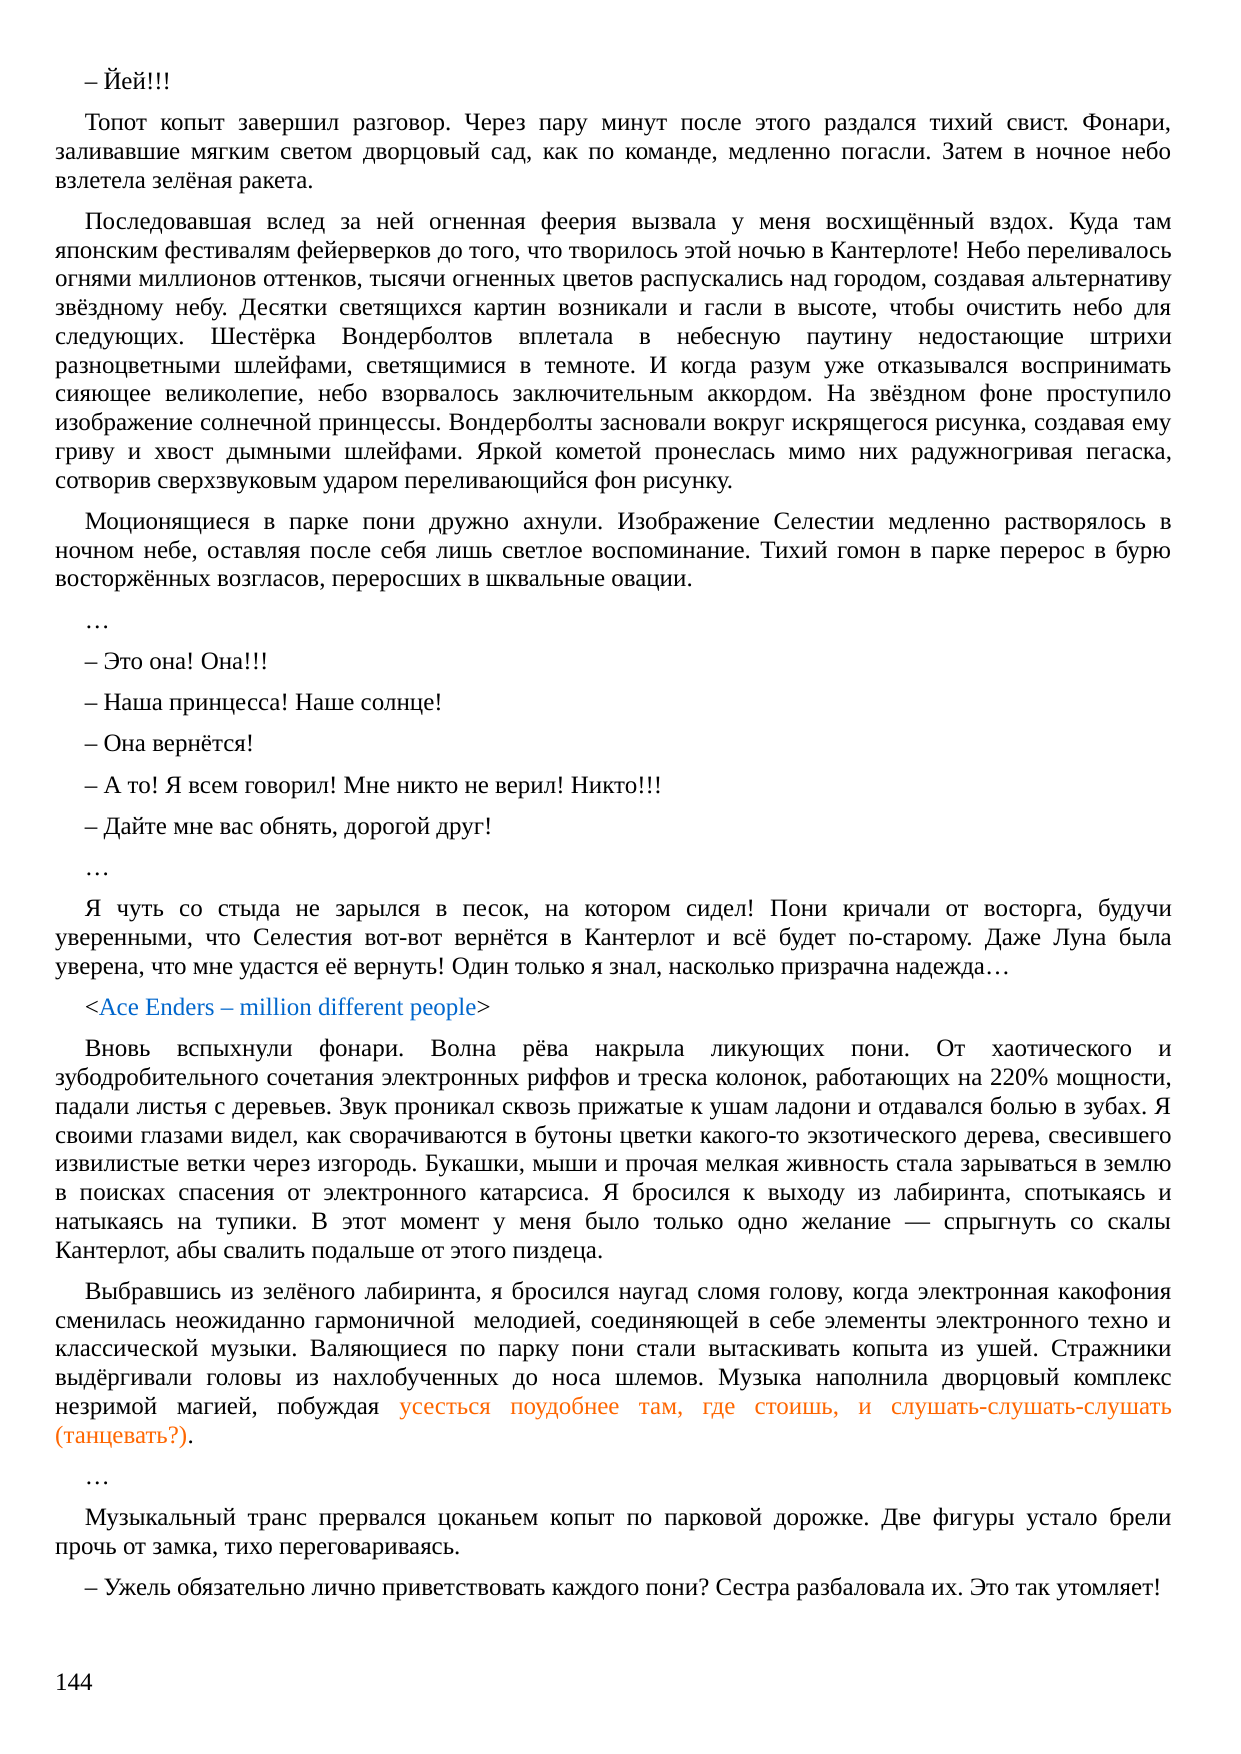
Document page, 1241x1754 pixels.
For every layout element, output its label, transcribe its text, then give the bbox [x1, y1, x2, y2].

text … [55, 1461, 1173, 1490]
text Выбравшись из зелёного лабиринта, я бросился наугад сломя голову, когда электронная какофония сменилась неожиданно гармоничной мелодией, соединяющей в себе элементы электронного техно и классической музыки. Валяющиеся по парку пони стали вытаскивать копыта из ушей. Стражники выдёргивали головы из нахлобученных до носа шлемов. Музыка наполнила дворцовый комплекс незримой магией, побуждая усесться поудобнее там, где стоишь, и слушать-слушать-слушать (танцевать?). [55, 1276, 1173, 1448]
text Вновь вспыхнули фонари. Волна рёва накрыла ликующих пони. От хаотического и зубодробительного сочетания электронных риффов и треска колонок, работающих на 220% мощности, падали листья с деревьев. Звук проникал сквозь прижатые к ушам ладони и отдавался болью в зубах. Я своими глазами видел, как сворачиваются в бутоны цветки какого-то экзотического дерева, свесившего извилистые ветки через изгородь. Букашки, мыши и прочая мелкая живность стала зарываться в землю в поисках спасения от электронного катарсиса. Я бросился к выходу из лабиринта, спотыкаясь и натыкаясь на тупики. В этот момент у меня было только одно желание — спрыгнуть со скалы Кантерлот, абы свалить подальше от этого пиздеца. [55, 1033, 1173, 1263]
text – Она вернётся! [55, 728, 1173, 757]
text … [55, 605, 1173, 633]
text – Это она! Она!!! [55, 646, 1173, 675]
text … [55, 852, 1173, 881]
text Музыкальный транс прервался цоканьем копыт по парковой дорожке. Две фигуры устало брели прочь от замка, тихо переговариваясь. [55, 1502, 1173, 1560]
text – А то! Я всем говорил! Мне никто не верил! Никто!!! [55, 770, 1173, 798]
text Последовавшая вслед за ней огненная феерия вызвала у меня восхищённый вздох. Куда там японским фестивалям фейерверков до того, что творилось этой ночью в Кантерлоте! Небо переливалось огнями миллионов оттенков, тысячи огненных цветов распускались над городом, создавая альтернативу звёздному небу. Десятки светящихся картин возникали и гасли в высоте, чтобы очистить небо для следующих. Шестёрка Вондерболтов вплетала в небесную паутину недостающие штрихи разноцветными шлейфами, светящимися в темноте. И когда разум уже отказывался воспринимать сияющее великолепие, небо взорвалось заключительным аккордом. На звёздном фоне проступило изображение солнечной принцессы. Вондерболты засновали вокруг искрящегося рисунка, создавая ему гриву и хвост дымными шлейфами. Яркой кометой пронеслась мимо них радужногривая пегаска, сотворив сверхзвуковым ударом переливающийся фон рисунку. [55, 206, 1173, 493]
text <Ace Enders – million different people> [55, 992, 1173, 1021]
text – Дайте мне вас обнять, дорогой друг! [55, 811, 1173, 840]
text Топот копыт завершил разговор. Через пару минут после этого раздался тихий свист. Фонари, заливавшие мягким светом дворцовый сад, как по команде, медленно погасли. Затем в ночное небо взлетела зелёная ракета. [55, 107, 1173, 193]
text – Йей!!! [55, 66, 1173, 95]
text Я чуть со стыда не зарылся в песок, на котором сидел! Пони кричали от восторга, будучи уверенными, что Селестия вот-вот вернётся в Кантерлот и всё будет по-старому. Даже Луна была уверена, что мне удастся её вернуть! Один только я знал, насколько призрачна надежда… [55, 893, 1173, 980]
text – Ужель обязательно лично приветствовать каждого пони? Сестра разбаловала их. Это так утомляет! [55, 1572, 1173, 1601]
text Моционящиеся в парке пони дружно ахнули. Изображение Селестии медленно растворялось в ночном небе, оставляя после себя лишь светлое воспоминание. Тихий гомон в парке перерос в бурю восторжённых возгласов, переросших в шквальные овации. [55, 506, 1173, 592]
text – Наша принцесса! Наше солнце! [55, 687, 1173, 716]
